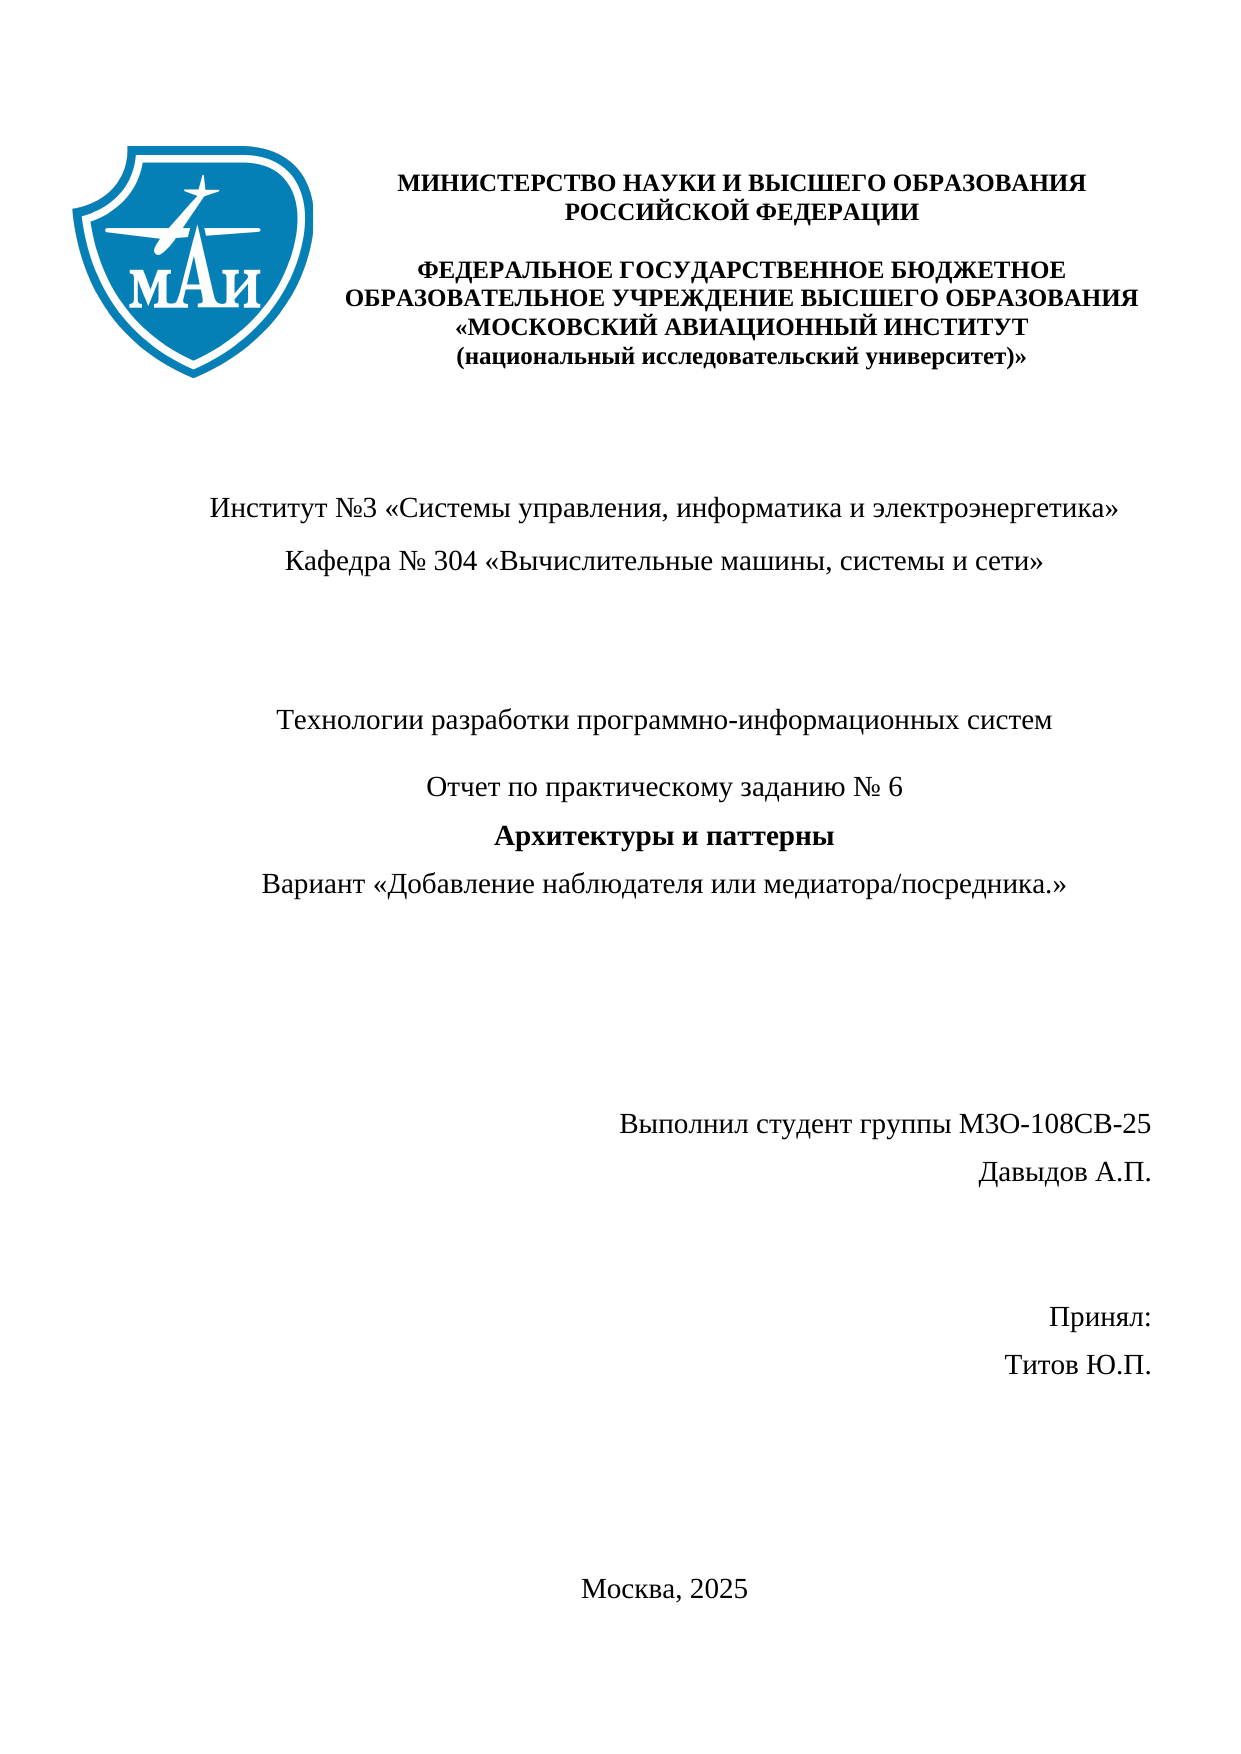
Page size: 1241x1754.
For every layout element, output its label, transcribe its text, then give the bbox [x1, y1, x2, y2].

text Давыдов А.П. [177, 1154, 1152, 1188]
text Технологии разработки программно-информационных систем [177, 702, 1152, 736]
text Институт №3 «Системы управления, информатика и электроэнергетика» [177, 490, 1152, 523]
text Отчет по практическому заданию № 6 [177, 769, 1152, 803]
picture [256, 146, 314, 203]
text Архитектуры и паттерны [177, 818, 1152, 851]
text ФЕДЕРАЛЬНОЕ ГОСУДАРСТВЕННОЕ БЮДЖЕТНОЕ ОБРАЗОВАТЕЛЬНОЕ УЧРЕЖДЕНИЕ ВЫСШЕГО ОБРАЗОВАНИЯ «МОСКОВСКИЙ АВИАЦИОННЫЙ ИНСТИТУТ [314, 255, 1152, 341]
text (национальный исследовательский университет)» [314, 341, 1152, 370]
picture [83, 156, 304, 369]
text Выполнил студент группы М3О-108СВ-25 [177, 1106, 1152, 1140]
picture [72, 146, 127, 208]
text Титов Ю.П. [177, 1347, 1152, 1381]
text Кафедра № 304 «Вычислительные машины, системы и сети» [177, 543, 1152, 577]
picture [72, 218, 190, 378]
picture [197, 234, 314, 378]
text МИНИСТЕРСТВО НАУКИ И ВЫСШЕГО ОБРАЗОВАНИЯ РОССИЙСКОЙ ФЕДЕРАЦИИ [314, 168, 1152, 226]
text Москва, 2025 [177, 1571, 1152, 1604]
text Вариант «Добавление наблюдателя или медиатора/посредника.» [177, 866, 1152, 899]
text Принял: [177, 1299, 1152, 1332]
